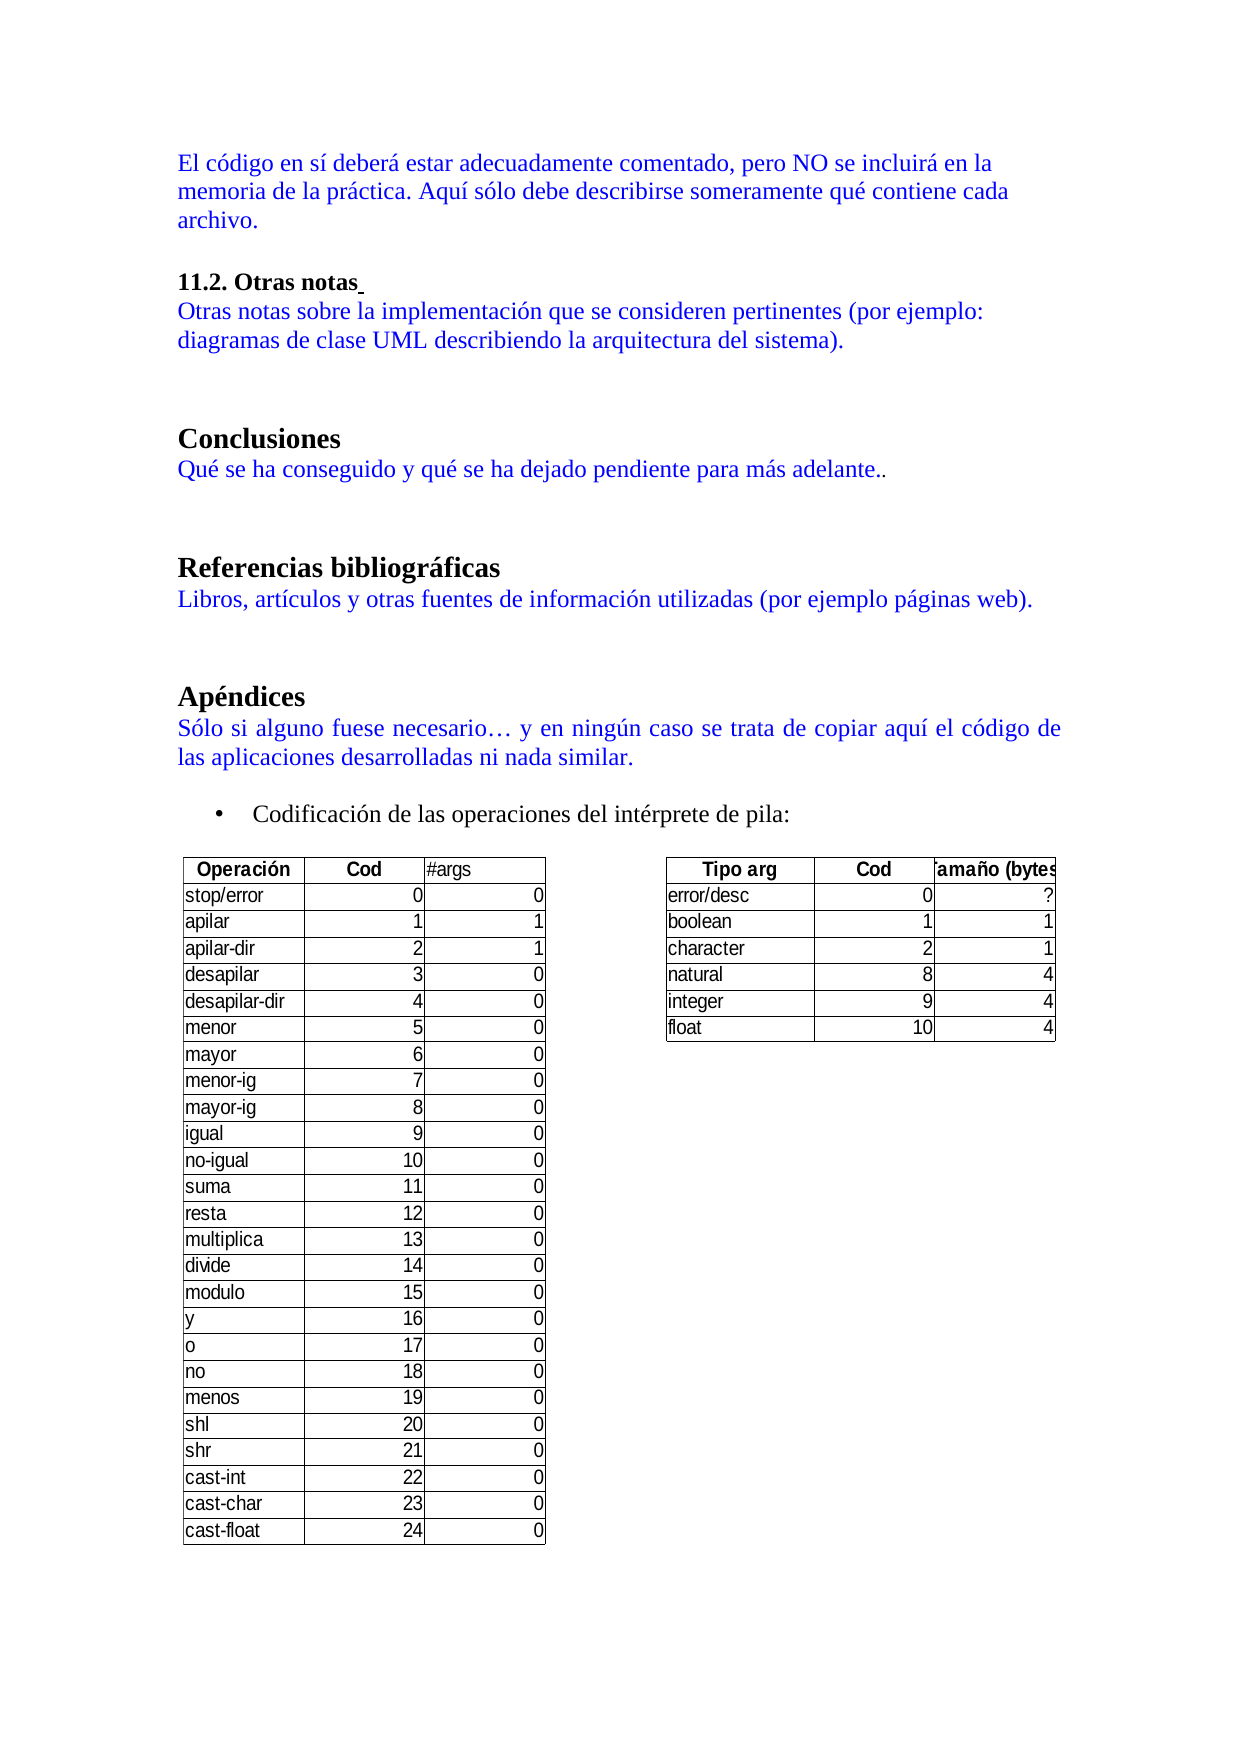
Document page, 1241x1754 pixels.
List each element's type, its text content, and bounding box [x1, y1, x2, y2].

list Codificación de las operaciones del intérprete de pila: [215, 799, 1063, 828]
text Referencias bibliográficas [177, 550, 1063, 584]
text 11.2. Otras notas [177, 267, 1063, 296]
text Conclusiones [177, 421, 1063, 454]
text Sólo si alguno fuese necesario… y en ningún caso se trata de copiar aquí el código de las aplicaciones desarrolladas ni nada similar. [177, 713, 1063, 771]
text Apéndices [177, 679, 1063, 713]
text Libros, artículos y otras fuentes de información utilizadas (por ejemplo páginas web). [177, 584, 1063, 612]
text Qué se ha conseguido y qué se ha dejado pendiente para más adelante.. [177, 454, 1063, 483]
text El código en sí deberá estar adecuadamente comentado, pero NO se incluirá en la memoria de la práctica. Aquí sólo debe describirse someramente qué contiene cada archivo. [177, 148, 1063, 234]
text Otras notas sobre la implementación que se consideren pertinentes (por ejemplo: diagramas de clase UML describiendo la arquitectura del sistema). [177, 296, 1063, 354]
